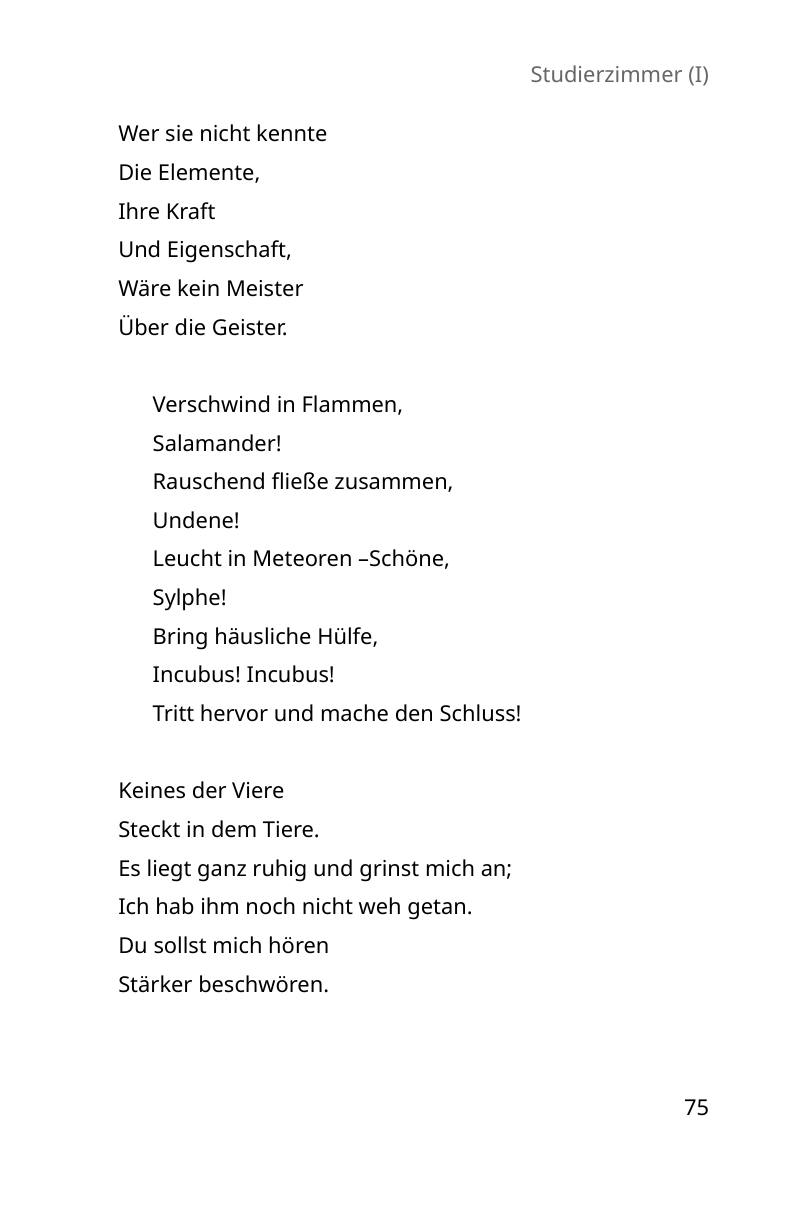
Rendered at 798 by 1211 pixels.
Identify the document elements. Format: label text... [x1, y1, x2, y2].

text Verschwind in Flammen, Salamander! Rauschend fließe zusammen, Undene! Leucht in Meteoren –Schöne, Sylphe! Bring häusliche Hülfe, Incubus! Incubus! Tritt hervor und mache den Schluss! [118, 368, 709, 728]
text Wer sie nicht kennte Die Elemente, Ihre Kraft Und Eigenschaft, Wäre kein Meister Über die Geister. [118, 118, 709, 341]
text Keines der Viere Steckt in dem Tiere. Es liegt ganz ruhig und grinst mich an; Ich hab ihm noch nicht weh getan. Du sollst mich hören Stärker beschwören. [118, 754, 709, 998]
